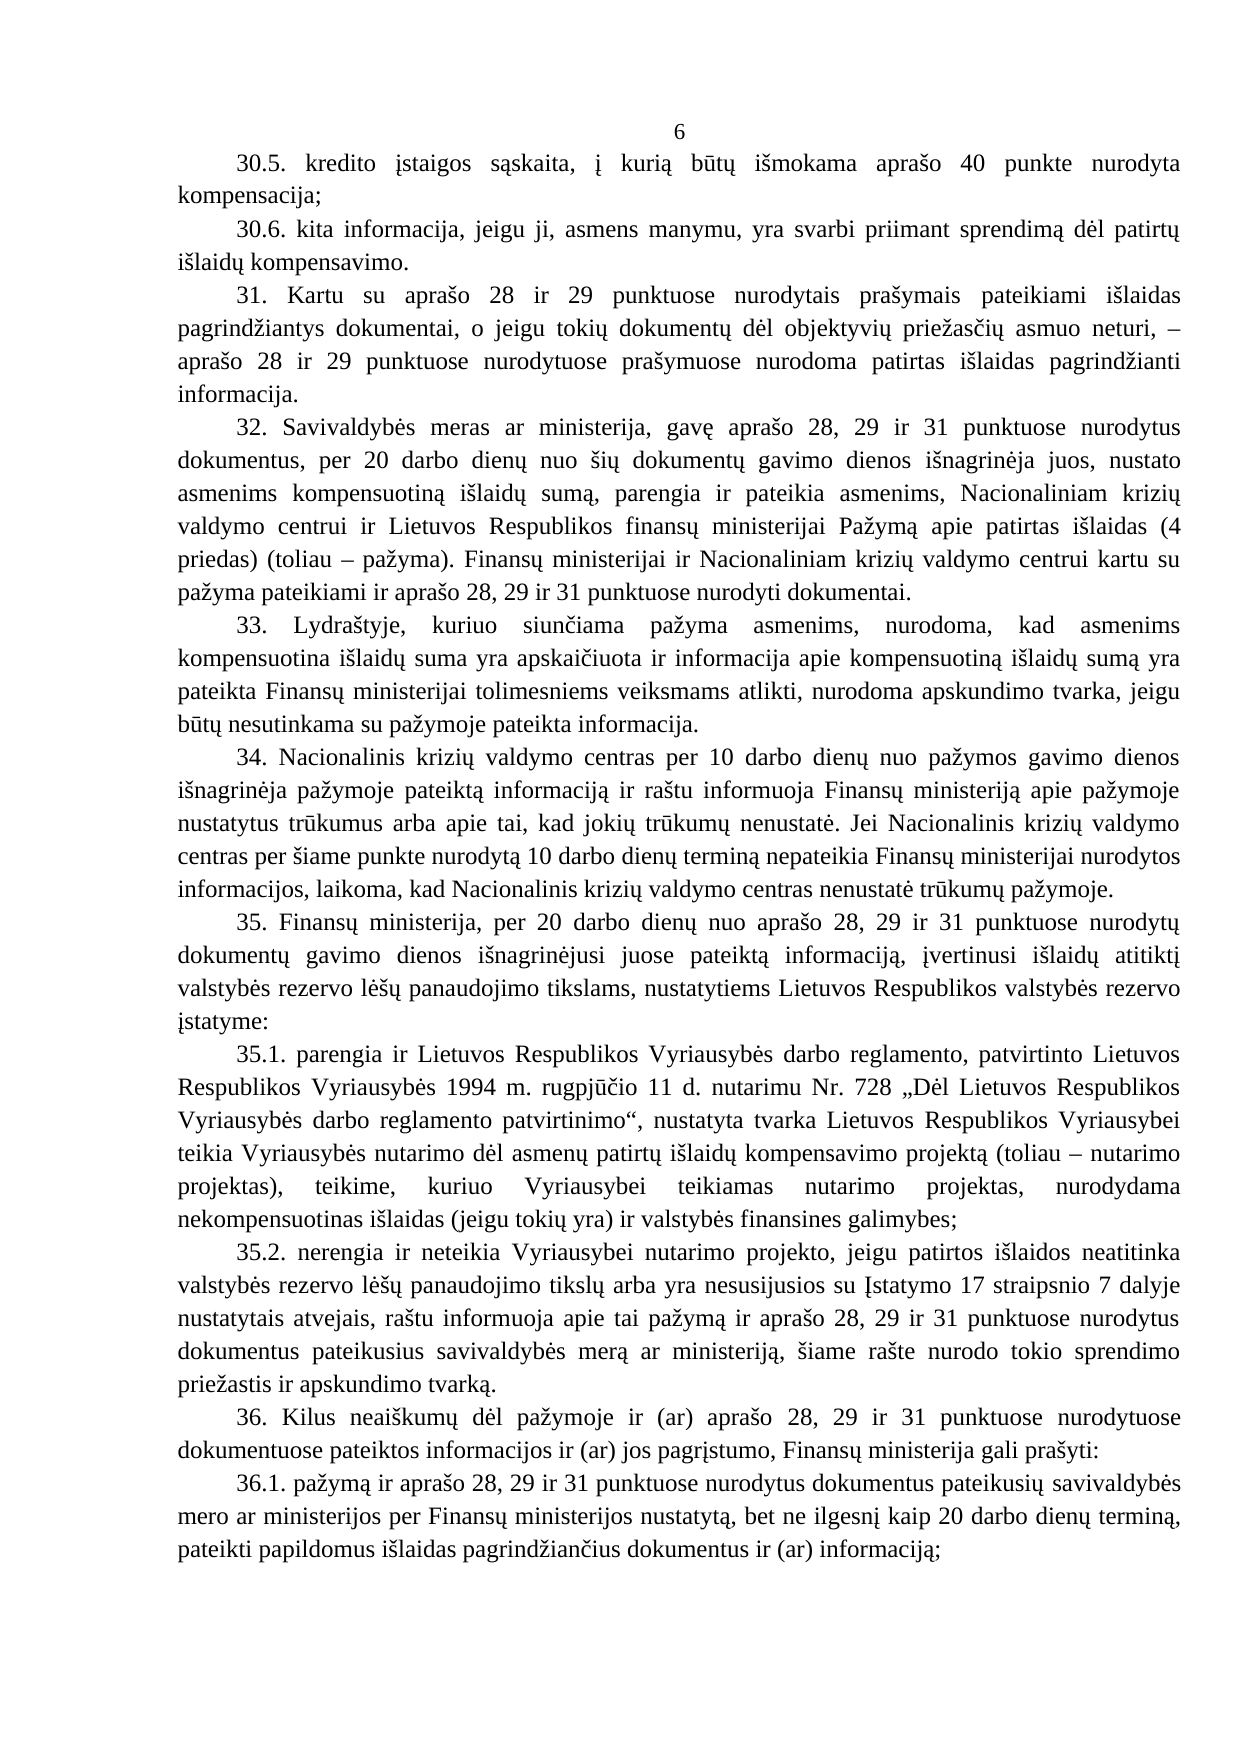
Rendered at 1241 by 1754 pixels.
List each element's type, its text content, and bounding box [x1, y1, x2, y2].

text 35.1. parengia ir Lietuvos Respublikos Vyriausybės darbo reglamento, patvirtinto Lietuvos Respublikos Vyriausybės 1994 m. rugpjūčio 11 d. nutarimu Nr. 728 „Dėl Lietuvos Respublikos Vyriausybės darbo reglamento patvirtinimo“, nustatyta tvarka Lietuvos Respublikos Vyriausybei teikia Vyriausybės nutarimo dėl asmenų patirtų išlaidų kompensavimo projektą (toliau – nutarimo projektas), teikime, kuriuo Vyriausybei teikiamas nutarimo projektas, nurodydama nekompensuotinas išlaidas (jeigu tokių yra) ir valstybės finansines galimybes; [177, 1039, 1181, 1233]
text 30.6. kita informacija, jeigu ji, asmens manymu, yra svarbi priimant sprendimą dėl patirtų išlaidų kompensavimo. [177, 214, 1181, 275]
text 30.5. kredito įstaigos sąskaita, į kurią būtų išmokama aprašo 40 punkte nurodyta kompensacija; [177, 148, 1181, 209]
text 32. Savivaldybės meras ar ministerija, gavę aprašo 28, 29 ir 31 punktuose nurodytus dokumentus, per 20 darbo dienų nuo šių dokumentų gavimo dienos išnagrinėja juos, nustato asmenims kompensuotiną išlaidų sumą, parengia ir pateikia asmenims, Nacionaliniam krizių valdymo centrui ir Lietuvos Respublikos finansų ministerijai Pažymą apie patirtas išlaidas (4 priedas) (toliau – pažyma). Finansų ministerijai ir Nacionaliniam krizių valdymo centrui kartu su pažyma pateikiami ir aprašo 28, 29 ir 31 punktuose nurodyti dokumentai. [177, 412, 1181, 606]
text 35.2. nerengia ir neteikia Vyriausybei nutarimo projekto, jeigu patirtos išlaidos neatitinka valstybės rezervo lėšų panaudojimo tikslų arba yra nesusijusios su Įstatymo 17 straipsnio 7 dalyje nustatytais atvejais, raštu informuoja apie tai pažymą ir aprašo 28, 29 ir 31 punktuose nurodytus dokumentus pateikusius savivaldybės merą ar ministeriją, šiame rašte nurodo tokio sprendimo priežastis ir apskundimo tvarką. [177, 1237, 1181, 1398]
text 31. Kartu su aprašo 28 ir 29 punktuose nurodytais prašymais pateikiami išlaidas pagrindžiantys dokumentai, o jeigu tokių dokumentų dėl objektyvių priežasčių asmuo neturi, – aprašo 28 ir 29 punktuose nurodytuose prašymuose nurodoma patirtas išlaidas pagrindžianti informacija. [177, 280, 1181, 407]
text 36. Kilus neaiškumų dėl pažymoje ir (ar) aprašo 28, 29 ir 31 punktuose nurodytuose dokumentuose pateiktos informacijos ir (ar) jos pagrįstumo, Finansų ministerija gali prašyti: [177, 1402, 1181, 1464]
text 33. Lydraštyje, kuriuo siunčiama pažyma asmenims, nurodoma, kad asmenims kompensuotina išlaidų suma yra apskaičiuota ir informacija apie kompensuotiną išlaidų sumą yra pateikta Finansų ministerijai tolimesniems veiksmams atlikti, nurodoma apskundimo tvarka, jeigu būtų nesutinkama su pažymoje pateikta informacija. [177, 610, 1181, 738]
text 36.1. pažymą ir aprašo 28, 29 ir 31 punktuose nurodytus dokumentus pateikusių savivaldybės mero ar ministerijos per Finansų ministerijos nustatytą, bet ne ilgesnį kaip 20 darbo dienų terminą, pateikti papildomus išlaidas pagrindžiančius dokumentus ir (ar) informaciją; [177, 1468, 1181, 1563]
text 35. Finansų ministerija, per 20 darbo dienų nuo aprašo 28, 29 ir 31 punktuose nurodytų dokumentų gavimo dienos išnagrinėjusi juose pateiktą informaciją, įvertinusi išlaidų atitiktį valstybės rezervo lėšų panaudojimo tikslams, nustatytiems Lietuvos Respublikos valstybės rezervo įstatyme: [177, 907, 1181, 1035]
text 34. Nacionalinis krizių valdymo centras per 10 darbo dienų nuo pažymos gavimo dienos išnagrinėja pažymoje pateiktą informaciją ir raštu informuoja Finansų ministeriją apie pažymoje nustatytus trūkumus arba apie tai, kad jokių trūkumų nenustatė. Jei Nacionalinis krizių valdymo centras per šiame punkte nurodytą 10 darbo dienų terminą nepateikia Finansų ministerijai nurodytos informacijos, laikoma, kad Nacionalinis krizių valdymo centras nenustatė trūkumų pažymoje. [177, 742, 1181, 903]
